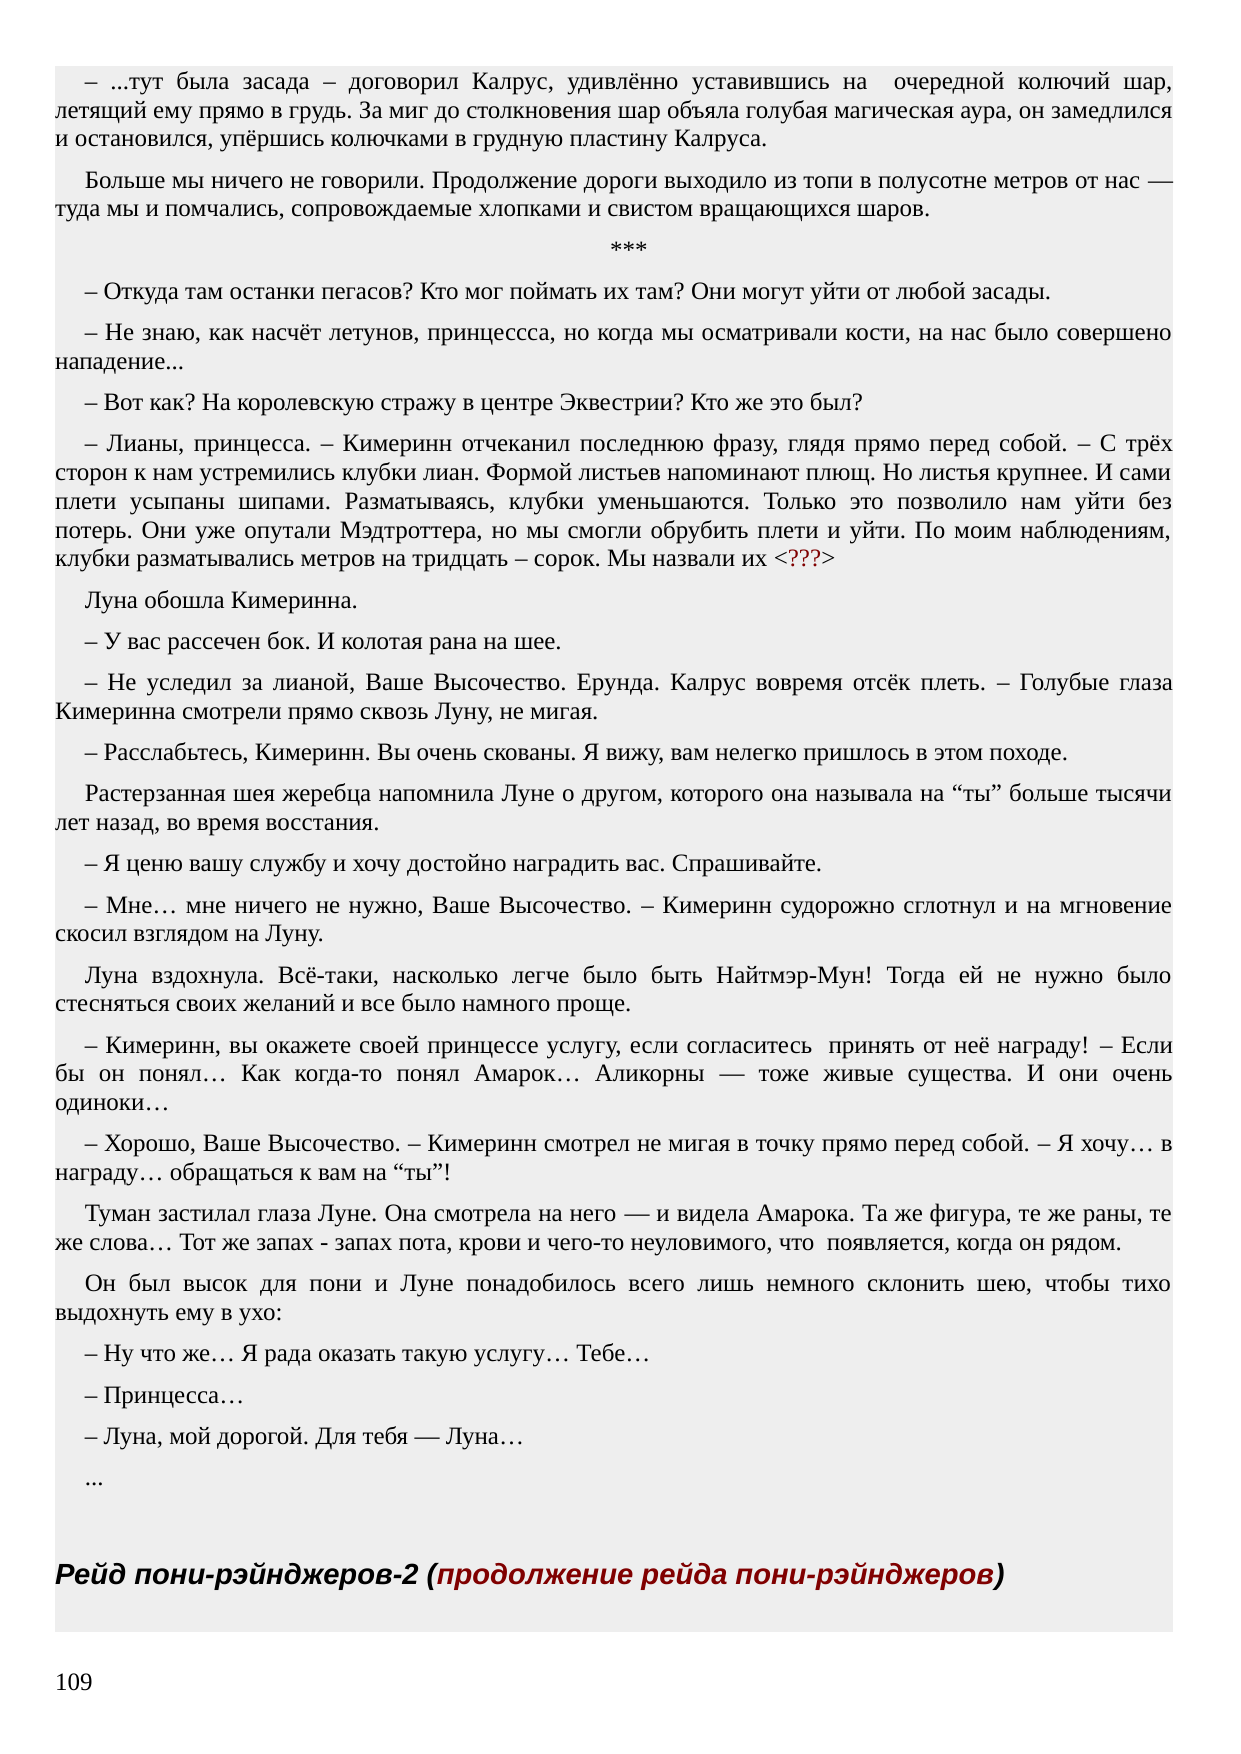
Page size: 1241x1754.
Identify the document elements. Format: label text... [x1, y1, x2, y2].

text Туман застилал глаза Луне. Она смотрела на него — и видела Амарока. Та же фигура, те же раны, те же слова… Тот же запах - запах пота, крови и чего-то неуловимого, что появляется, когда он рядом. [55, 1198, 1173, 1256]
text Больше мы ничего не говорили. Продолжение дороги выходило из топи в полусотне метров от нас — туда мы и помчались, сопровождаемые хлопками и свистом вращающихся шаров. [55, 165, 1173, 222]
text – Я ценю вашу службу и хочу достойно наградить вас. Спрашивайте. [55, 848, 1173, 877]
text – Не уследил за лианой, Ваше Высочество. Ерунда. Калрус вовремя отсёк плеть. – Голубые глаза Кимеринна смотрели прямо сквозь Луну, не мигая. [55, 667, 1173, 725]
text *** [55, 235, 1173, 263]
text – Лианы, принцесса. – Кимеринн отчеканил последнюю фразу, глядя прямо перед собой. – С трёх сторон к нам устремились клубки лиан. Формой листьев напоминают плющ. Но листья крупнее. И сами плети усыпаны шипами. Разматываясь, клубки уменьшаются. Только это позволило нам уйти без потерь. Они уже опутали Мэдтроттера, но мы смогли обрубить плети и уйти. По моим наблюдениям, клубки разматывались метров на тридцать – сорок. Мы назвали их <???> [55, 428, 1173, 572]
text Луна обошла Кимеринна. [55, 585, 1173, 613]
text – Не знаю, как насчёт летунов, принцессса, но когда мы осматривали кости, на нас было совершено нападение... [55, 317, 1173, 375]
text – У вас рассечен бок. И колотая рана на шее. [55, 626, 1173, 655]
text Он был высок для пони и Луне понадобилось всего лишь немного склонить шею, чтобы тихо выдохнуть ему в ухо: [55, 1268, 1173, 1326]
text – Принцесса… [55, 1380, 1173, 1408]
text – Вот как? На королевскую стражу в центре Эквестрии? Кто же это был? [55, 387, 1173, 416]
text – ...тут была засада – договорил Калрус, удивлённо уставившись на очередной колючий шар, летящий ему прямо в грудь. За миг до столкновения шар объяла голубая магическая аура, он замедлился и остановился, упёршись колючками в грудную пластину Калруса. [55, 66, 1173, 152]
text Луна вздохнула. Всё-таки, насколько легче было быть Найтмэр-Мун! Тогда ей не нужно было стесняться своих желаний и все было намного проще. [55, 960, 1173, 1017]
text – Мне… мне ничего не нужно, Ваше Высочество. – Кимеринн судорожно сглотнул и на мгновение скосил взглядом на Луну. [55, 890, 1173, 947]
text Растерзанная шея жеребца напомнила Луне о другом, которого она называла на “ты” больше тысячи лет назад, во время восстания. [55, 778, 1173, 836]
text – Расслабьтесь, Кимеринн. Вы очень скованы. Я вижу, вам нелегко пришлось в этом походе. [55, 737, 1173, 766]
text – Хорошо, Ваше Высочество. – Кимеринн смотрел не мигая в точку прямо перед собой. – Я хочу… в награду… обращаться к вам на “ты”! [55, 1128, 1173, 1186]
text – Луна, мой дорогой. Для тебя — Луна… [55, 1421, 1173, 1450]
text – Кимеринн, вы окажете своей принцессе услугу, если согласитесь принять от неё награду! – Если бы он понял… Как когда-то понял Амарок… Аликорны — тоже живые существа. И они очень одиноки… [55, 1030, 1173, 1116]
text ... [55, 1462, 1173, 1491]
subtitle Рейд пони-рэйнджеров-2 (продолжение рейда пони-рэйнджеров) [55, 1557, 1173, 1591]
text – Откуда там останки пегасов? Кто мог поймать их там? Они могут уйти от любой засады. [55, 276, 1173, 305]
text – Ну что же… Я рада оказать такую услугу… Тебе… [55, 1338, 1173, 1367]
